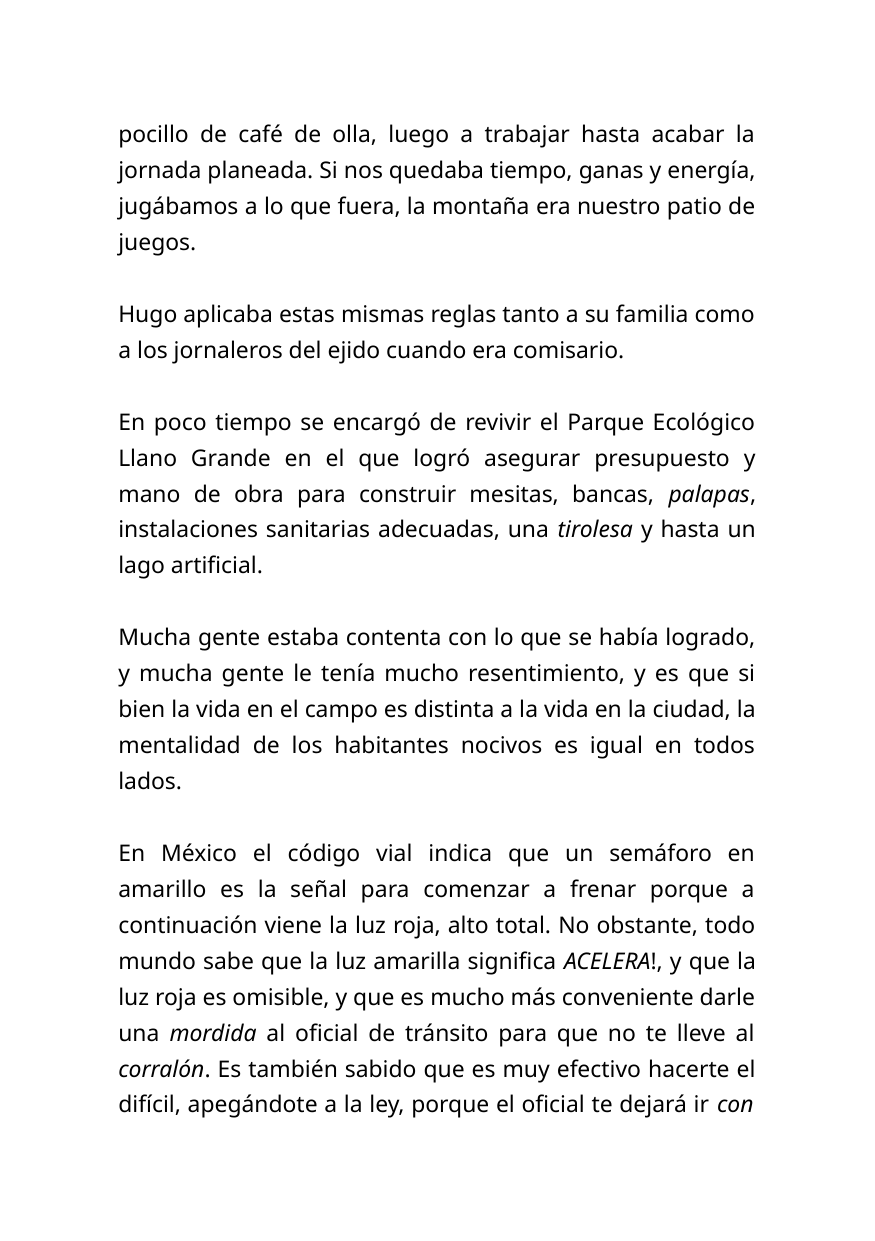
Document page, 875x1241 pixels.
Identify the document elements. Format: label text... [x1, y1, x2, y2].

text En México el código vial indica que un semáforo en amarillo es la señal para comenzar a frenar porque a continuación viene la luz roja, alto total. No obstante, todo mundo sabe que la luz amarilla significa ACELERA!, y que la luz roja es omisible, y que es mucho más conveniente darle una mordida al oficial de tránsito para que no te lleve al corralón. Es también sabido que es muy efectivo hacerte el difícil, apegándote a la ley, porque el oficial te dejará ir con [118, 837, 756, 1120]
text pocillo de café de olla, luego a trabajar hasta acabar la jornada planeada. Si nos quedaba tiempo, ganas y energía, jugábamos a lo que fuera, la montaña era nuestro patio de juegos. [118, 118, 756, 257]
text En poco tiempo se encargó de revivir el Parque Ecológico Llano Grande en el que logró asegurar presupuesto y mano de obra para construir mesitas, bancas, palapas, instalaciones sanitarias adecuadas, una tirolesa y hasta un lago artificial. [118, 406, 756, 581]
text Mucha gente estaba contenta con lo que se había logrado, y mucha gente le tenía mucho resentimiento, y es que si bien la vida en el campo es distinta a la vida en la ciudad, la mentalidad de los habitantes nocivos es igual en todos lados. [118, 621, 756, 796]
text Hugo aplicaba estas mismas reglas tanto a su familia como a los jornaleros del ejido cuando era comisario. [118, 298, 756, 365]
